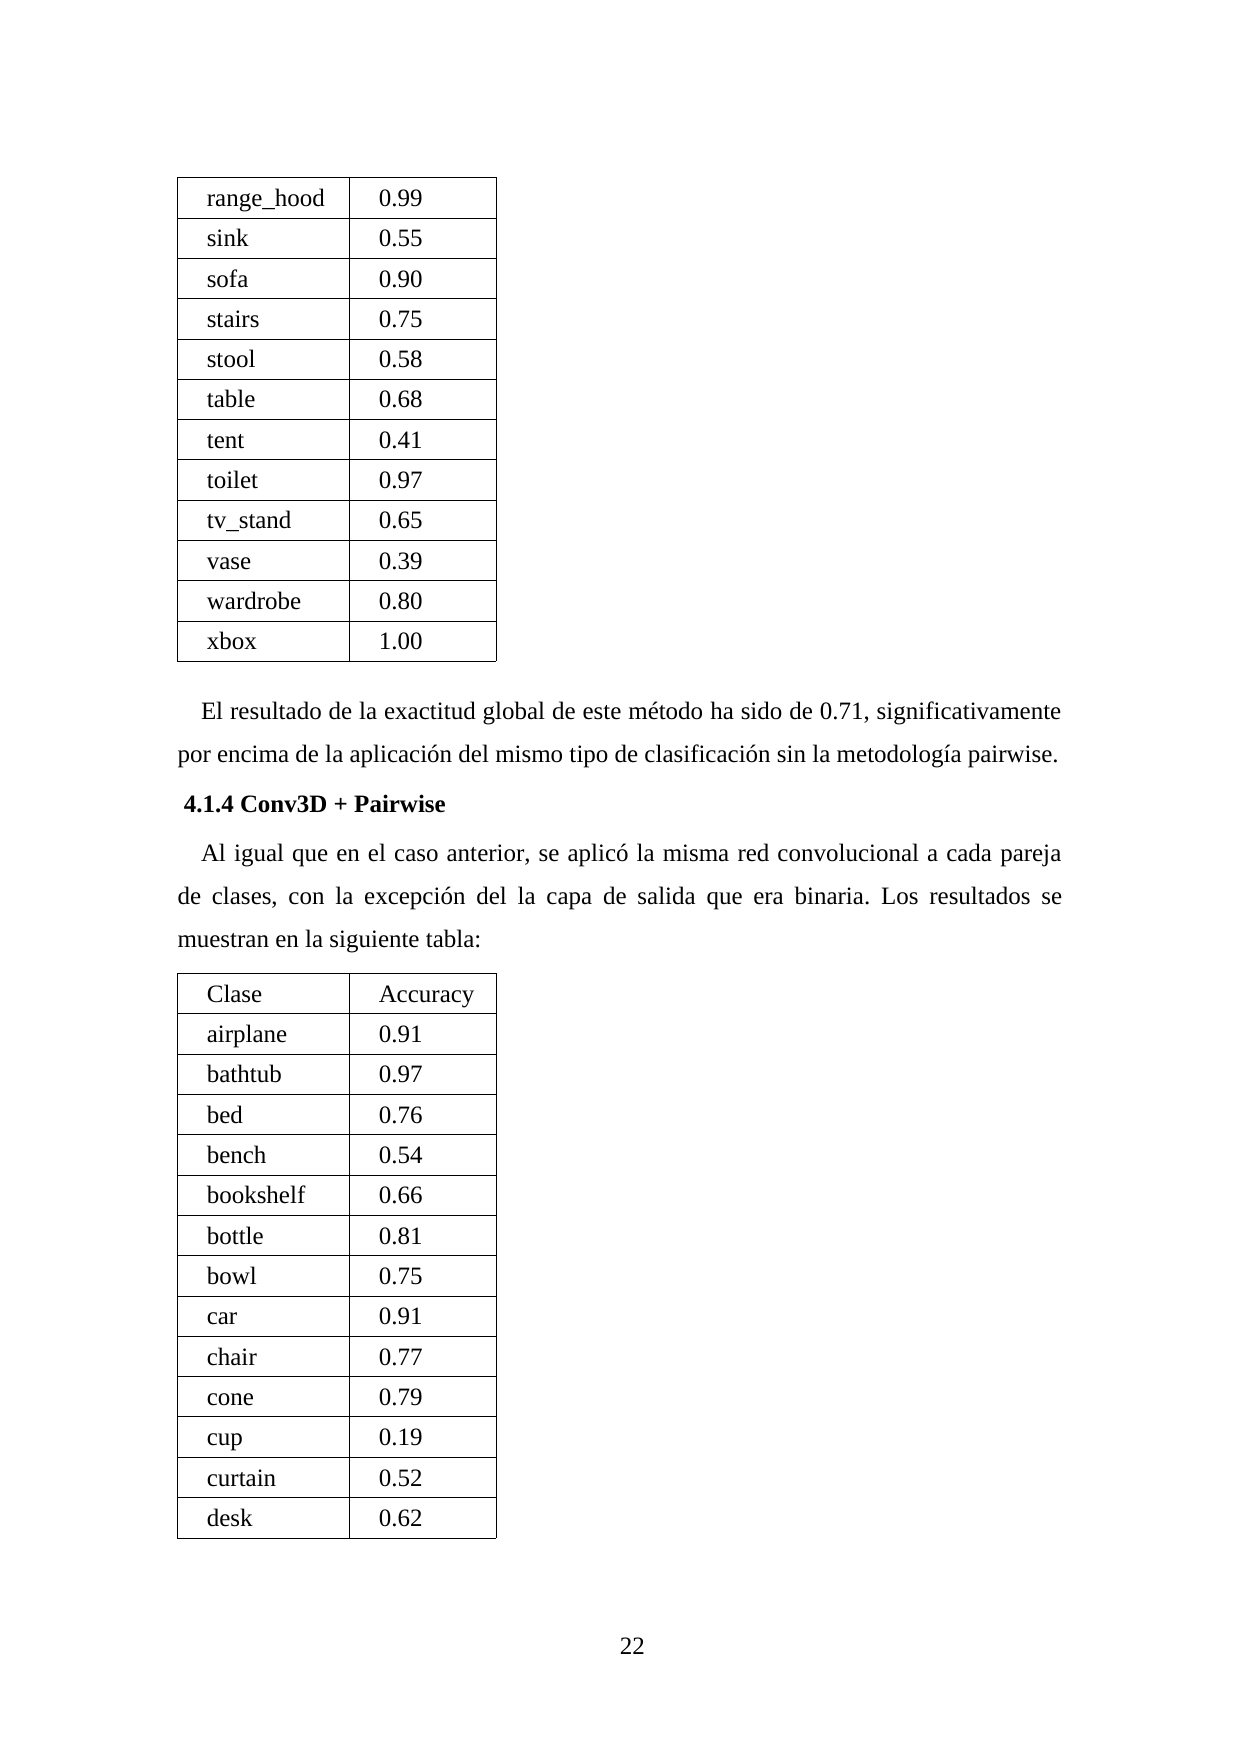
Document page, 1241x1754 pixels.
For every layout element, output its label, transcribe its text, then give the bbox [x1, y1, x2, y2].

table_cell airplane [178, 1014, 349, 1054]
table_cell sofa [178, 259, 349, 298]
table_cell curtain [178, 1458, 349, 1497]
table_cell sink [178, 219, 349, 258]
table_cell 0.75 [350, 1256, 496, 1296]
table_cell bed [178, 1095, 349, 1134]
table_cell 0.80 [350, 581, 496, 621]
table_cell 0.68 [350, 380, 496, 419]
table_cell 0.77 [350, 1337, 496, 1376]
table_cell stool [178, 340, 349, 379]
text Al igual que en el caso anterior, se aplicó la misma red convolucional a cada pareja de clases, con la excepción del la capa de salida que era binaria. Los resultados se muestran en la siguiente tabla: [177, 838, 1063, 953]
table_cell 0.52 [350, 1458, 496, 1497]
table_cell 0.79 [350, 1377, 496, 1416]
table_cell cone [178, 1377, 349, 1416]
table_cell 0.58 [350, 340, 496, 379]
table_cell vase [178, 541, 349, 580]
table_cell xbox [178, 622, 349, 661]
table_cell 0.55 [350, 219, 496, 258]
table_cell 0.81 [350, 1216, 496, 1255]
table_cell 0.62 [350, 1498, 496, 1537]
table_cell cup [178, 1417, 349, 1457]
table_cell 0.41 [350, 420, 496, 459]
table_cell 0.91 [350, 1014, 496, 1054]
table_cell car [178, 1297, 349, 1336]
table_cell bookshelf [178, 1176, 349, 1215]
subtitle Conv3D + Pairwise [177, 789, 1063, 817]
table_cell wardrobe [178, 581, 349, 621]
table_cell tent [178, 420, 349, 459]
table_cell 0.75 [350, 299, 496, 338]
table_cell 0.54 [350, 1135, 496, 1174]
table_cell bowl [178, 1256, 349, 1296]
table_cell 1.00 [350, 622, 496, 661]
table_cell 0.99 [350, 178, 496, 217]
table_cell 0.65 [350, 501, 496, 540]
table_cell 0.19 [350, 1417, 496, 1457]
table_header Clase [178, 974, 349, 1013]
table_cell 0.76 [350, 1095, 496, 1134]
table_cell 0.90 [350, 259, 496, 298]
table_cell bathtub [178, 1055, 349, 1094]
table_cell bottle [178, 1216, 349, 1255]
text El resultado de la exactitud global de este método ha sido de 0.71, significativamente por encima de la aplicación del mismo tipo de clasificación sin la metodología pairwise. [177, 696, 1063, 768]
table_cell bench [178, 1135, 349, 1174]
table_cell range_hood [178, 178, 349, 217]
table_cell table [178, 380, 349, 419]
table_cell desk [178, 1498, 349, 1537]
table_cell tv_stand [178, 501, 349, 540]
table_cell 0.39 [350, 541, 496, 580]
table_cell 0.66 [350, 1176, 496, 1215]
table_cell chair [178, 1337, 349, 1376]
table_cell 0.97 [350, 1055, 496, 1094]
table_cell 0.91 [350, 1297, 496, 1336]
table_cell toilet [178, 460, 349, 500]
table_cell 0.97 [350, 460, 496, 500]
table_cell stairs [178, 299, 349, 338]
table_header Accuracy [350, 974, 496, 1013]
